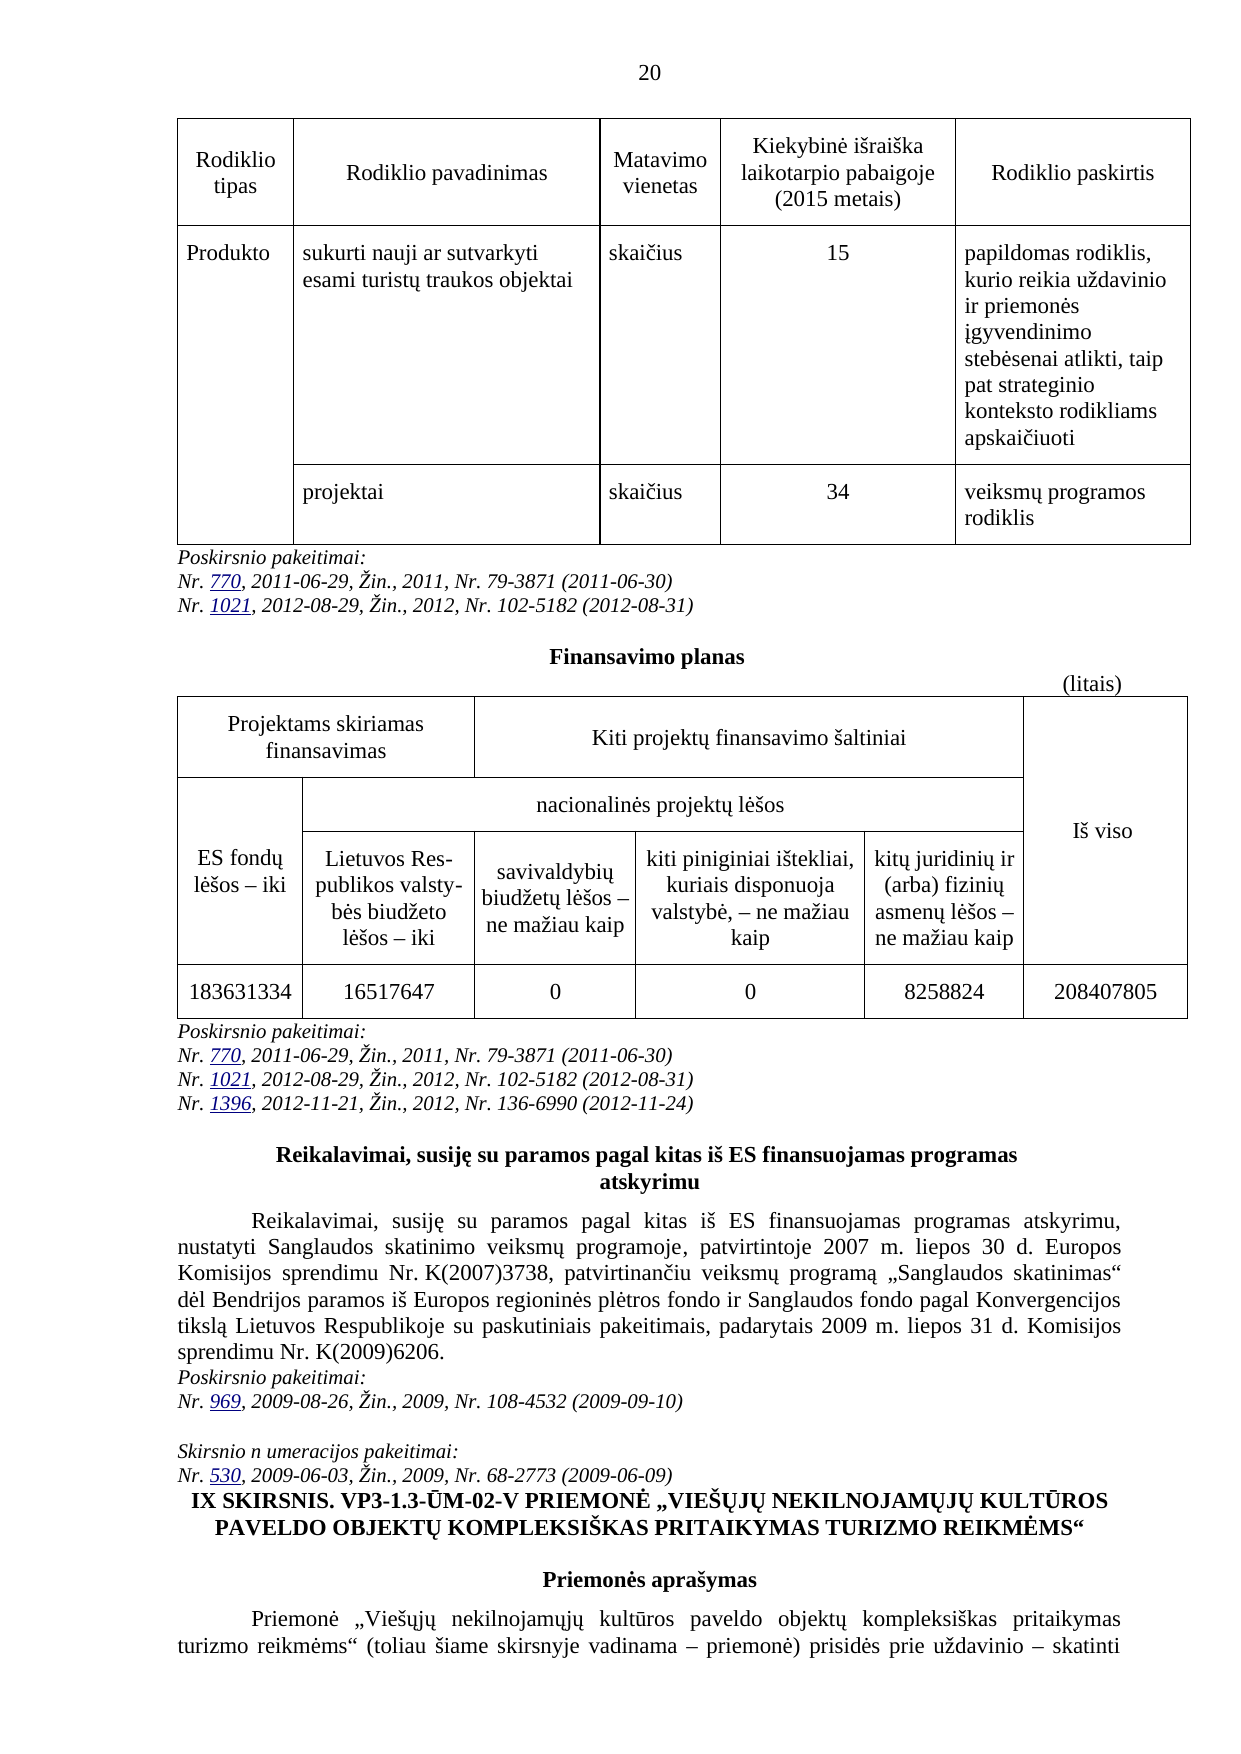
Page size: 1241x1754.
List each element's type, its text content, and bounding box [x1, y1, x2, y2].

text Nr. 770, 2011-06-29, Žin., 2011, Nr. 79-3871 (2011-06-30) [177, 1043, 1122, 1067]
table_header Rodiklio pavadinimas [294, 119, 599, 225]
table_cell kiti piniginiai ištekliai, kuriais disponuoja valstybė, – ne mažiau kaip [636, 832, 864, 964]
text Nr. 1396, 2012-11-21, Žin., 2012, Nr. 136-6990 (2012-11-24) [177, 1091, 1122, 1115]
table_cell 183631334 [178, 965, 302, 1018]
table_cell Produkto [178, 226, 293, 544]
table_cell ES fondų lėšos – iki [178, 778, 302, 964]
table_cell 8258824 [865, 965, 1023, 1018]
text Skirsnio n umeracijos pakeitimai: [177, 1439, 1122, 1463]
table_cell veiksmų programos rodiklis [956, 465, 1190, 544]
table_header Iš viso [1024, 697, 1187, 964]
text Priemonės aprašymas [177, 1566, 1122, 1593]
table_header Kiekybinė išraiška laikotarpio pabaigoje (2015 metais) [721, 119, 955, 225]
table_cell nacionalinės projektų lėšos [303, 778, 1023, 831]
table_cell sukurti nauji ar sutvarkyti esami turistų traukos objektai [294, 226, 599, 463]
table_cell 208407805 [1024, 965, 1187, 1018]
table_cell 0 [475, 965, 635, 1018]
table_cell kitų juridinių ir (arba) fizinių asmenų lėšos – ne mažiau kaip [865, 832, 1023, 964]
text Priemonė „Viešųjų nekilnojamųjų kultūros paveldo objektų kompleksiškas pritaikymas turizmo reikmėms“ (toliau šiame skirsnyje vadinama – priemonė) prisidės prie uždavinio – skatinti [177, 1605, 1122, 1658]
text Nr. 1021, 2012-08-29, Žin., 2012, Nr. 102-5182 (2012-08-31) [177, 593, 1122, 617]
text Reikalavimai, susiję su paramos pagal kitas iš ES finansuojamas programas atskyrimu [177, 1141, 1122, 1194]
text Finansavimo planas [177, 643, 1122, 670]
table_header Matavimo vienetas [601, 119, 720, 225]
table_cell skaičius [601, 226, 720, 463]
table_cell projektai [294, 465, 599, 544]
table_cell papildomas rodiklis, kurio reikia uždavinio ir priemonės įgyvendinimo stebėsenai atlikti, taip pat strateginio konteksto rodikliams apskaičiuoti [956, 226, 1190, 463]
table_header Rodiklio paskirtis [956, 119, 1190, 225]
table_header Rodiklio tipas [178, 119, 293, 225]
text Nr. 969, 2009-08-26, Žin., 2009, Nr. 108-4532 (2009-09-10) [177, 1389, 1122, 1413]
text Nr. 1021, 2012-08-29, Žin., 2012, Nr. 102-5182 (2012-08-31) [177, 1067, 1122, 1091]
table_cell 34 [721, 465, 955, 544]
table_cell 0 [636, 965, 864, 1018]
subtitle IX skirsnis. VP3-1.3-ŪM-02-V PRIEMONĖ „VIEŠŲJŲ NEKILNOJAMŲJŲ KULTŪROS PAVELDO OBJEKTŲ KOMPLEKSIŠKAS PRITAIKymas TURIZMO REIKMĖMS“ [177, 1487, 1122, 1540]
table_cell Lietuvos Res­publikos valsty­bės biudžeto lėšos – iki [303, 832, 474, 964]
table_header Kiti projektų finansavimo šaltiniai [475, 697, 1023, 777]
text Poskirsnio pakeitimai: [177, 545, 1122, 569]
table_cell skaičius [601, 465, 720, 544]
table_cell savivaldybių biudžetų lėšos – ne mažiau kaip [475, 832, 635, 964]
text (litais) [260, 670, 1122, 696]
table_cell 15 [721, 226, 955, 463]
text Reikalavimai, susiję su paramos pagal kitas iš ES finansuojamas programas atskyrimu, nustatyti Sanglaudos skatinimo veiksmų programoje, patvirtintoje 2007 m. liepos 30 d. Europos Komisijos sprendimu Nr. K(2007)3738, patvirtinančiu veiksmų programą „Sanglaudos skatinimas“ dėl Bendrijos paramos iš Europos regioninės plėtros fondo ir Sanglaudos fondo pagal Konvergencijos tikslą Lietuvos Respublikoje su paskutiniais pakeitimais, padarytais 2009 m. liepos 31 d. Komisijos sprendimu Nr. K(2009)6206. [177, 1207, 1122, 1365]
text Poskirsnio pakeitimai: [177, 1365, 1122, 1389]
table_cell 16517647 [303, 965, 474, 1018]
text Nr. 530, 2009-06-03, Žin., 2009, Nr. 68-2773 (2009-06-09) [177, 1463, 1122, 1487]
table_header Projektams skiriamas finansavimas [178, 697, 474, 777]
text Nr. 770, 2011-06-29, Žin., 2011, Nr. 79-3871 (2011-06-30) [177, 569, 1122, 593]
text Poskirsnio pakeitimai: [177, 1019, 1122, 1043]
